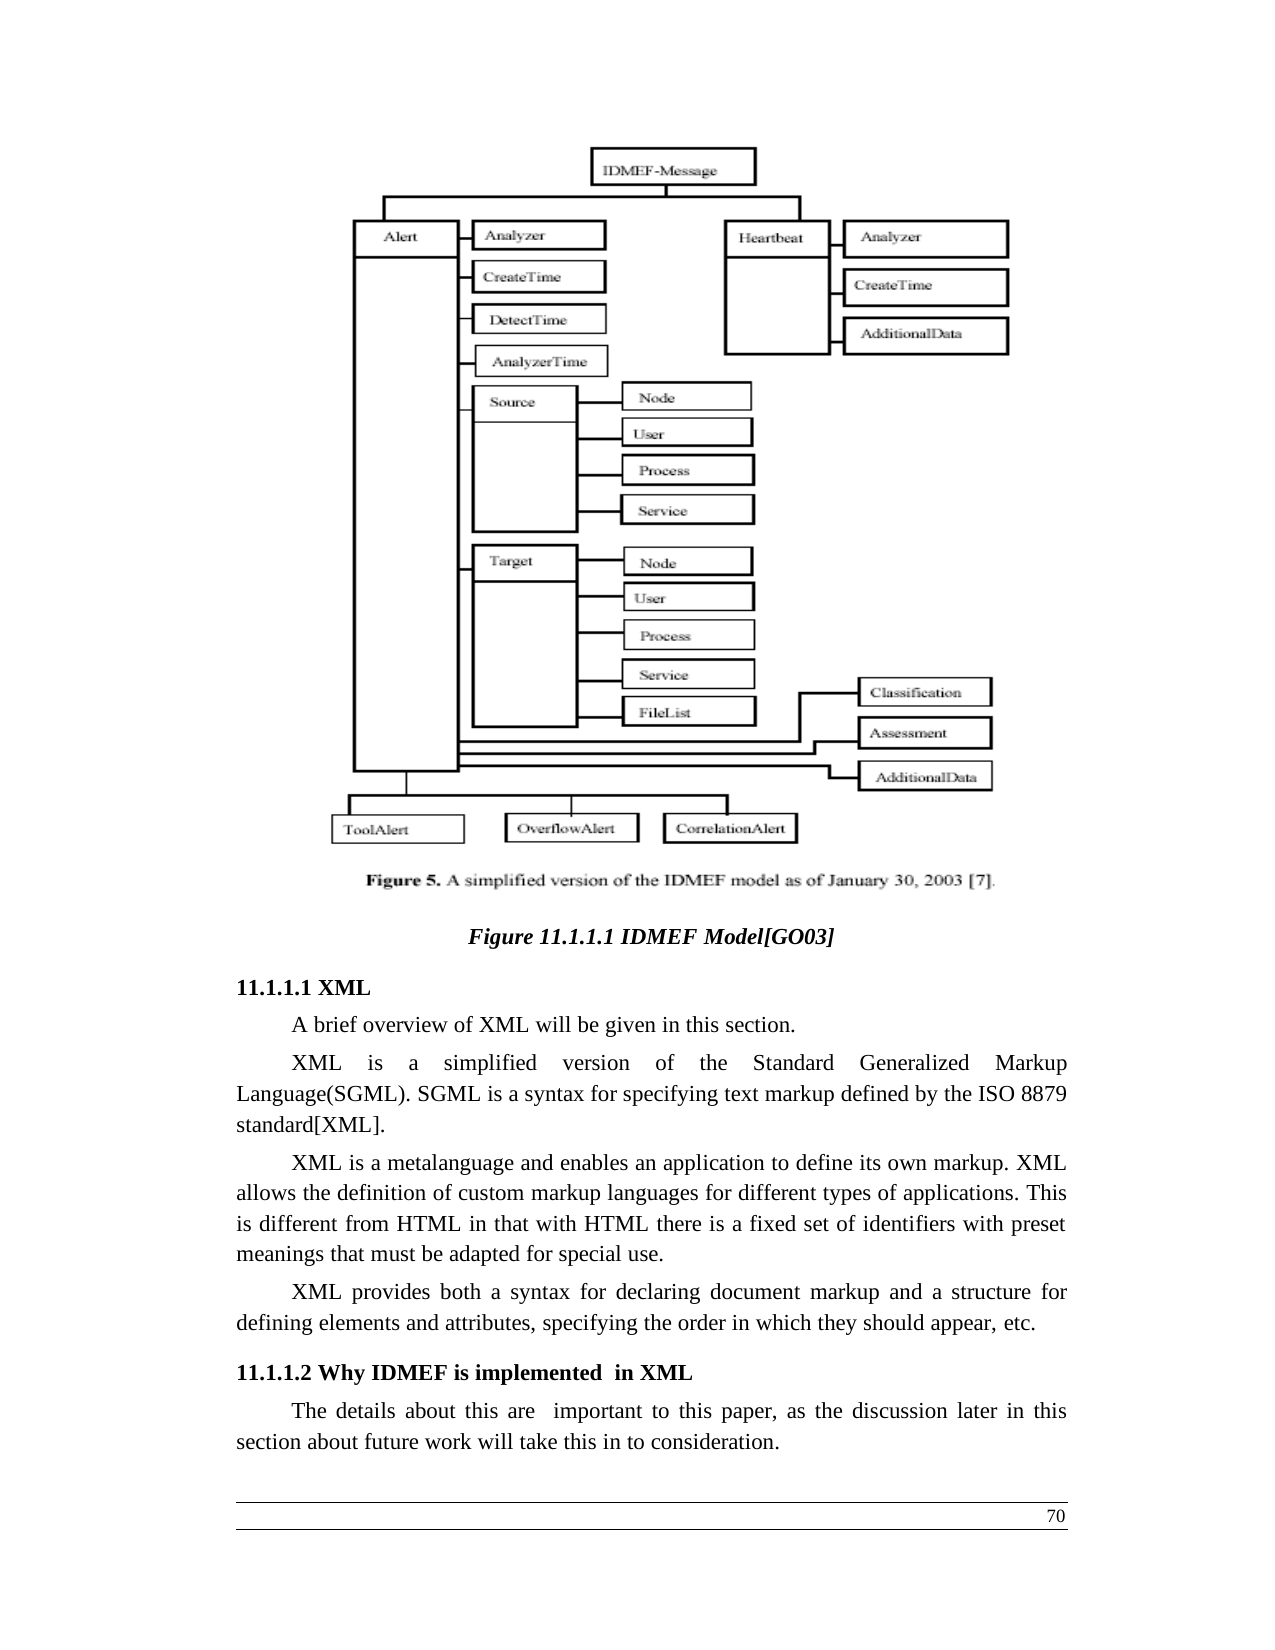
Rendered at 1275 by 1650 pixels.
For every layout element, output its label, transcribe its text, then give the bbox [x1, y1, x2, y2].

picture [264, 88, 1041, 918]
subtitle 11.1.1.2 Why IDMEF is implemented in XML [236, 1360, 1068, 1386]
text XML is a metalanguage and enables an application to define its own markup. XML allows the definition of custom markup languages for different types of applications. This is different from HTML in that with HTML there is a fixed set of identifiers with preset meanings that must be adapted for special use. [236, 1149, 1068, 1267]
text The details about this are important to this paper, as the discussion later in this section about future work will take this in to consideration. [236, 1398, 1068, 1454]
text XML is a simplified version of the Standard Generalized Markup Language(SGML). SGML is a syntax for specifying text markup defined by the ISO 8879 standard[XML]. [236, 1050, 1068, 1137]
text XML provides both a syntax for declaring document markup and a structure for defining elements and attributes, specifying the order in which they should appear, etc. [236, 1279, 1068, 1335]
subtitle 11.1.1.1 XML [236, 974, 1068, 1000]
subtitle Figure 11.1.1.1 IDMEF Model[GO03] [236, 918, 1068, 950]
text A brief overview of XML will be given in this section. [236, 1012, 1068, 1038]
